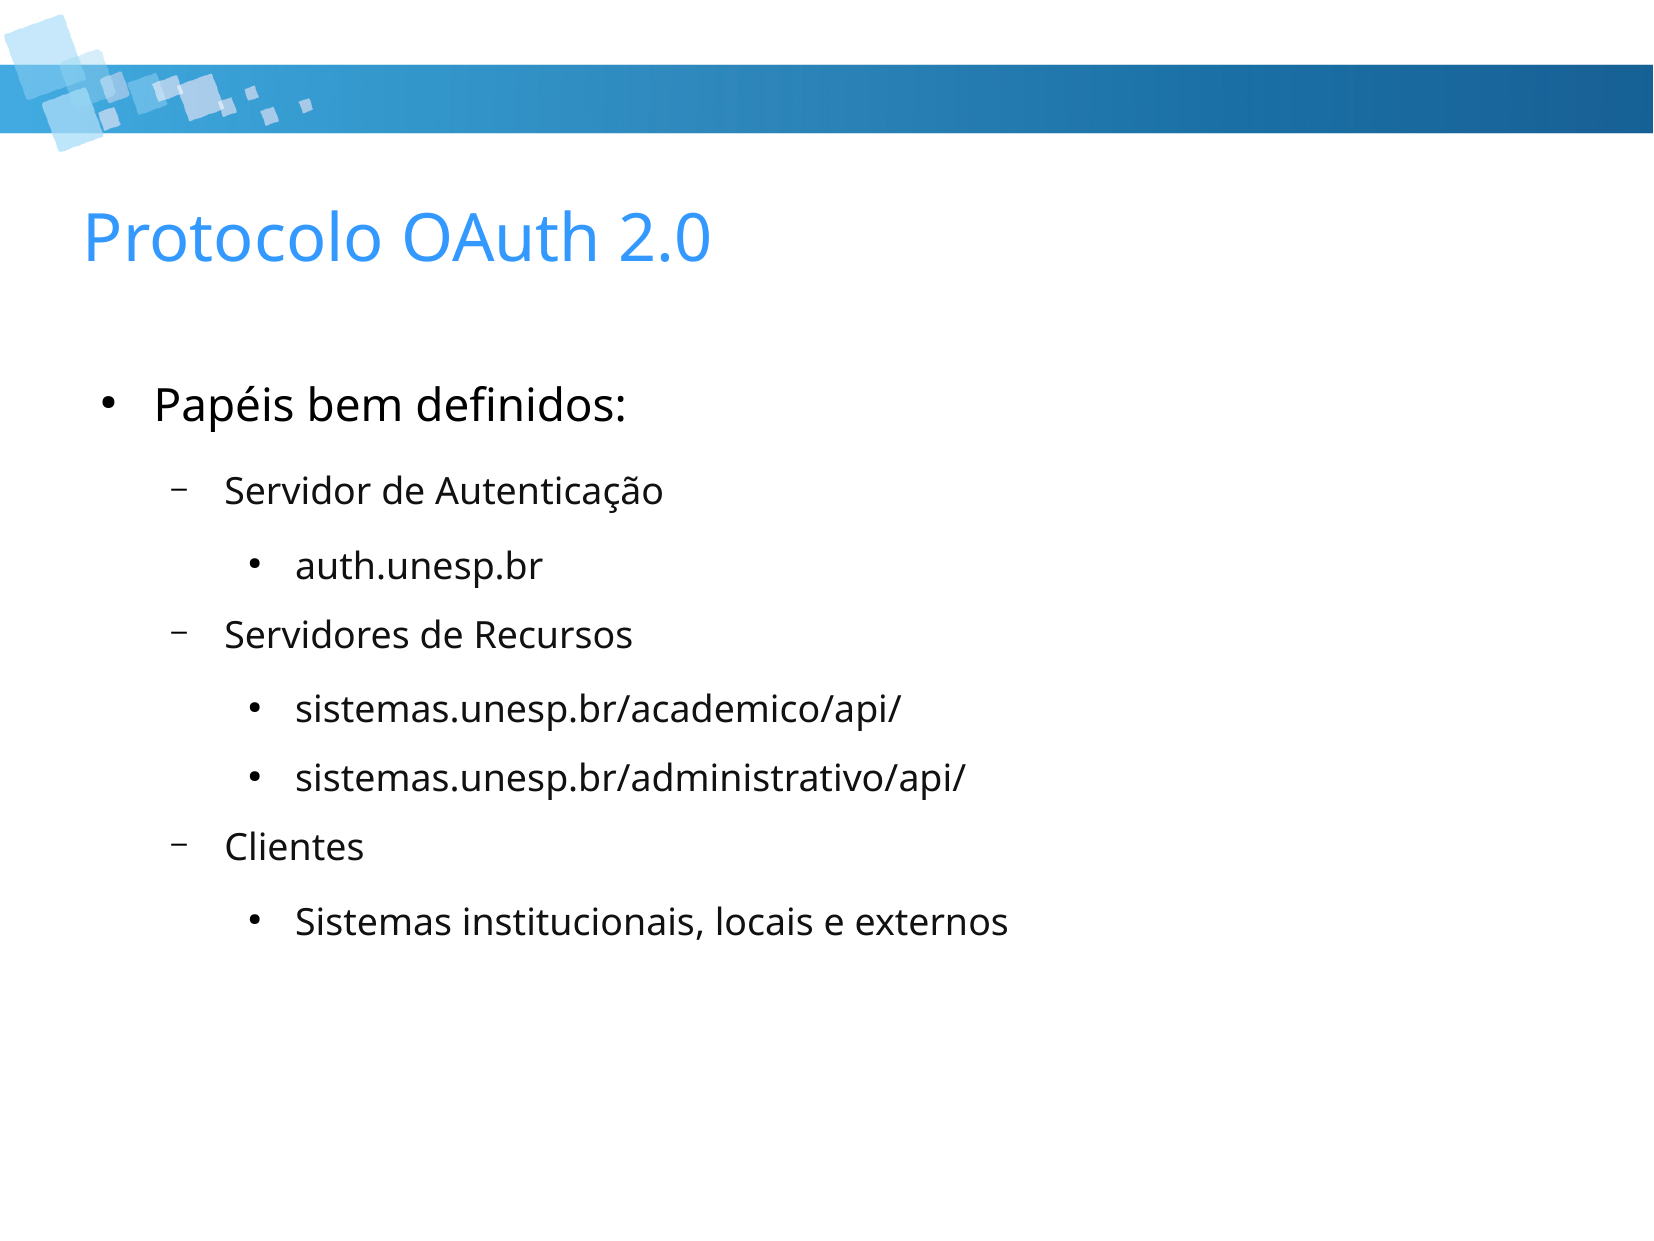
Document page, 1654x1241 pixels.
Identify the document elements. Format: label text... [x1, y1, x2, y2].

title Protocolo OAuth 2.0 [82, 132, 1571, 340]
picture [0, 0, 1653, 1238]
list Papéis bem definidos: Servidor de Autenticação auth.unesp.br Servidores de Recursos sistemas.unesp.br/academico/api/ sistemas.unesp.br/administrativo/api/ Clientes Sistemas institucionais, locais e externos [82, 372, 1571, 1093]
